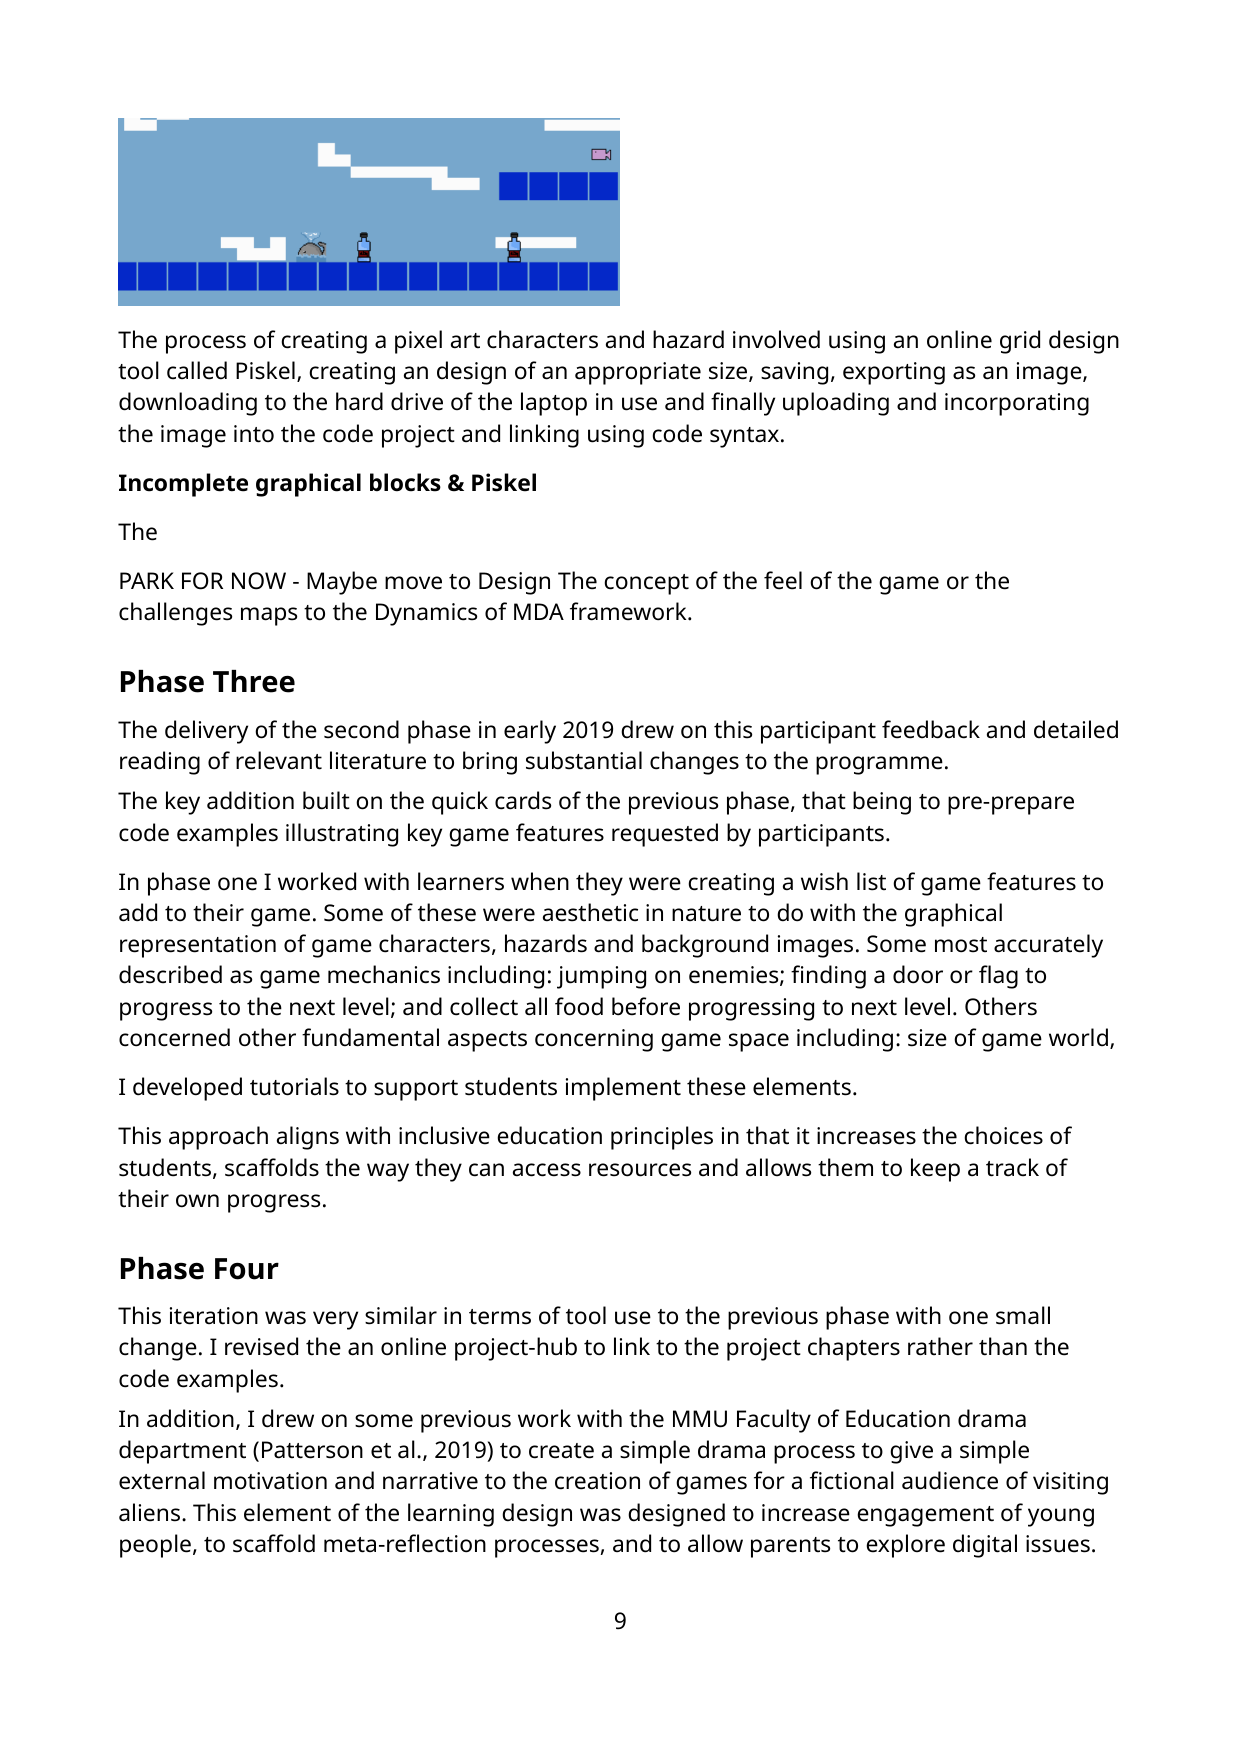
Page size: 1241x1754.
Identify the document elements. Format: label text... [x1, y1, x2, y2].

subtitle Phase Four [118, 1248, 1122, 1288]
text This approach aligns with inclusive education principles in that it increases the choices of students, scaffolds the way they can access resources and allows them to keep a track of their own progress. [118, 1120, 1122, 1214]
text The key addition built on the quick cards of the previous phase, that being to pre-prepare code examples illustrating key game features requested by participants. [118, 785, 1122, 848]
text In addition, I drew on some previous work with the MMU Faculty of Education drama department (Patterson et al., 2019) to create a simple drama process to give a simple external motivation and narrative to the creation of games for a fictional audience of visiting aliens. This element of the learning design was designed to increase engagement of young people, to scaffold meta-reflection processes, and to allow parents to explore digital issues. [118, 1403, 1122, 1559]
text [621, 118, 1122, 306]
text I developed tutorials to support students implement these elements. [118, 1071, 1122, 1102]
text This iteration was very similar in terms of tool use to the previous phase with one small change. I revised the an online project-hub to link to the project chapters rather than the code examples. [118, 1300, 1122, 1394]
picture [118, 118, 621, 306]
subtitle Phase Three [118, 662, 1122, 701]
text The delivery of the second phase in early 2019 drew on this participant feedback and detailed reading of relevant literature to bring substantial changes to the programme. [118, 714, 1122, 776]
text The process of creating a pixel art characters and hazard involved using an online grid design tool called Piskel, creating an design of an appropriate size, saving, exporting as an image, downloading to the hard drive of the laptop in use and finally uploading and incorporating the image into the code project and linking using code syntax. [118, 324, 1122, 449]
text The [118, 516, 1122, 547]
text PARK FOR NOW - Maybe move to Design The concept of the feel of the game or the challenges maps to the Dynamics of MDA framework. [118, 565, 1122, 628]
text Incomplete graphical blocks & Piskel [118, 467, 1122, 498]
text In phase one I worked with learners when they were creating a wish list of game features to add to their game. Some of these were aesthetic in nature to do with the graphical representation of game characters, hazards and background images. Some most accurately described as game mechanics including: jumping on enemies; finding a door or flag to progress to the next level; and collect all food before progressing to next level. Others concerned other fundamental aspects concerning game space including: size of game world, [118, 866, 1122, 1053]
